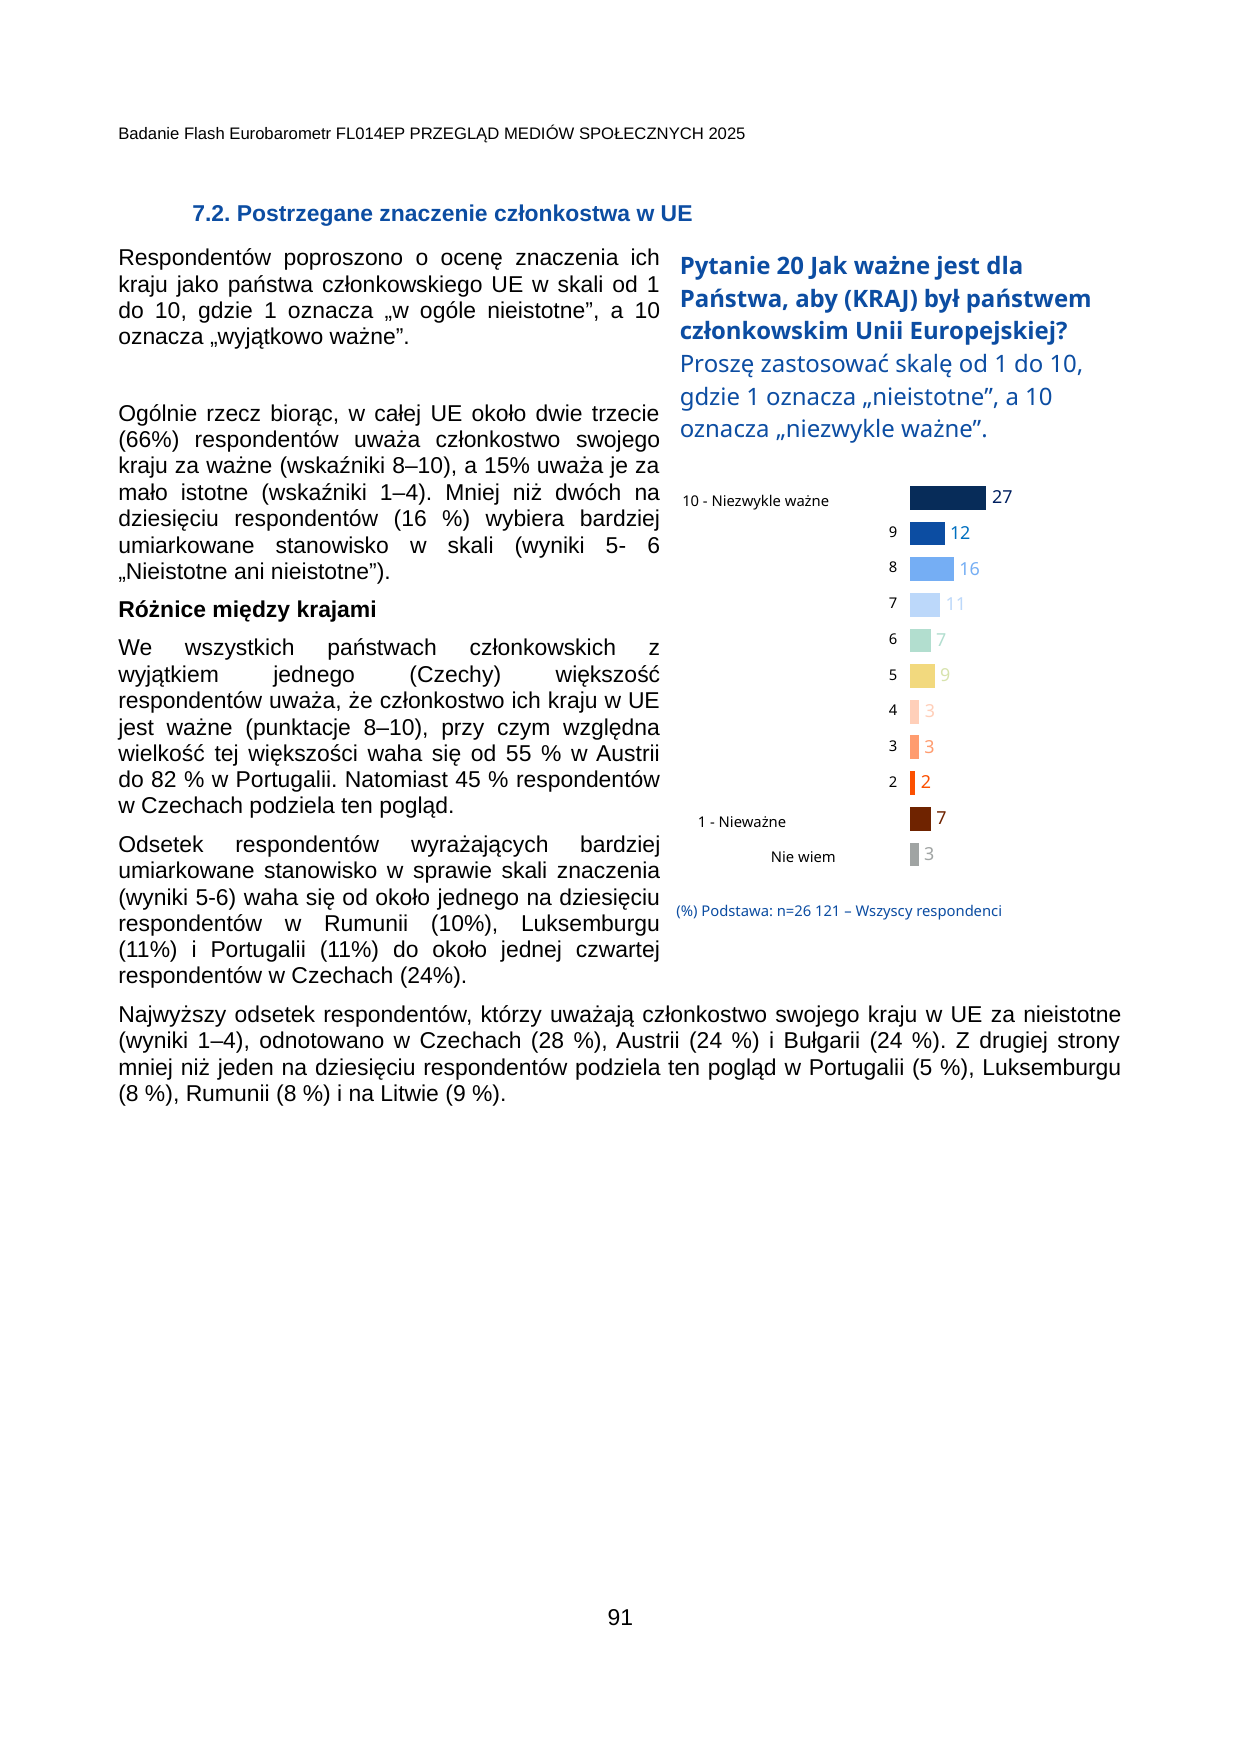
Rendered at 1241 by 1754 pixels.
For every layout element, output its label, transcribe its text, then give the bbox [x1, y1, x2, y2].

text We wszystkich państwach członkowskich z wyjątkiem jednego (Czechy) większość respondentów uważa, że członkostwo ich kraju w UE jest ważne (punktacje 8–10), przy czym względna wielkość tej większości waha się od 55 % w Austrii do 82 % w Portugalii. Natomiast 45 % respondentów w Czechach podziela ten pogląd. [118, 634, 660, 819]
text Respondentów poproszono o ocenę znaczenia ich kraju jako państwa członkowskiego UE w skali od 1 do 10, gdzie 1 oznacza „w ogóle nieistotne”, a 10 oznacza „wyjątkowo ważne”. [118, 244, 660, 350]
subtitle 7.2. Postrzegane znaczenie członkostwa w UE [118, 199, 1122, 226]
text Najwyższy odsetek respondentów, którzy uważają członkostwo swojego kraju w UE za nieistotne (wyniki 1–4), odnotowano w Czechach (28 %), Austrii (24 %) i Bułgarii (24 %). Z drugiej strony mniej niż jeden na dziesięciu respondentów podziela ten pogląd w Portugalii (5 %), Luksemburgu (8 %), Rumunii (8 %) i na Litwie (9 %). [118, 1001, 1122, 1106]
text Odsetek respondentów wyrażających bardziej umiarkowane stanowisko w sprawie skali znaczenia (wyniki 5-6) waha się od około jednego na dziesięciu respondentów w Rumunii (10%), Luksemburgu (11%) i Portugalii (11%) do około jednej czwartej respondentów w Czechach (24%). [118, 831, 1122, 989]
text Różnice między krajami [118, 596, 660, 622]
text Ogólnie rzecz biorąc, w całej UE około dwie trzecie (66%) respondentów uważa członkostwo swojego kraju za ważne (wskaźniki 8–10), a 15% uważa je za mało istotne (wskaźniki 1–4). Mniej niż dwóch na dziesięciu respondentów (16 %) wybiera bardziej umiarkowane stanowisko w skali (wyniki 5- 6 „Nieistotne ani nieistotne”). [118, 400, 660, 584]
